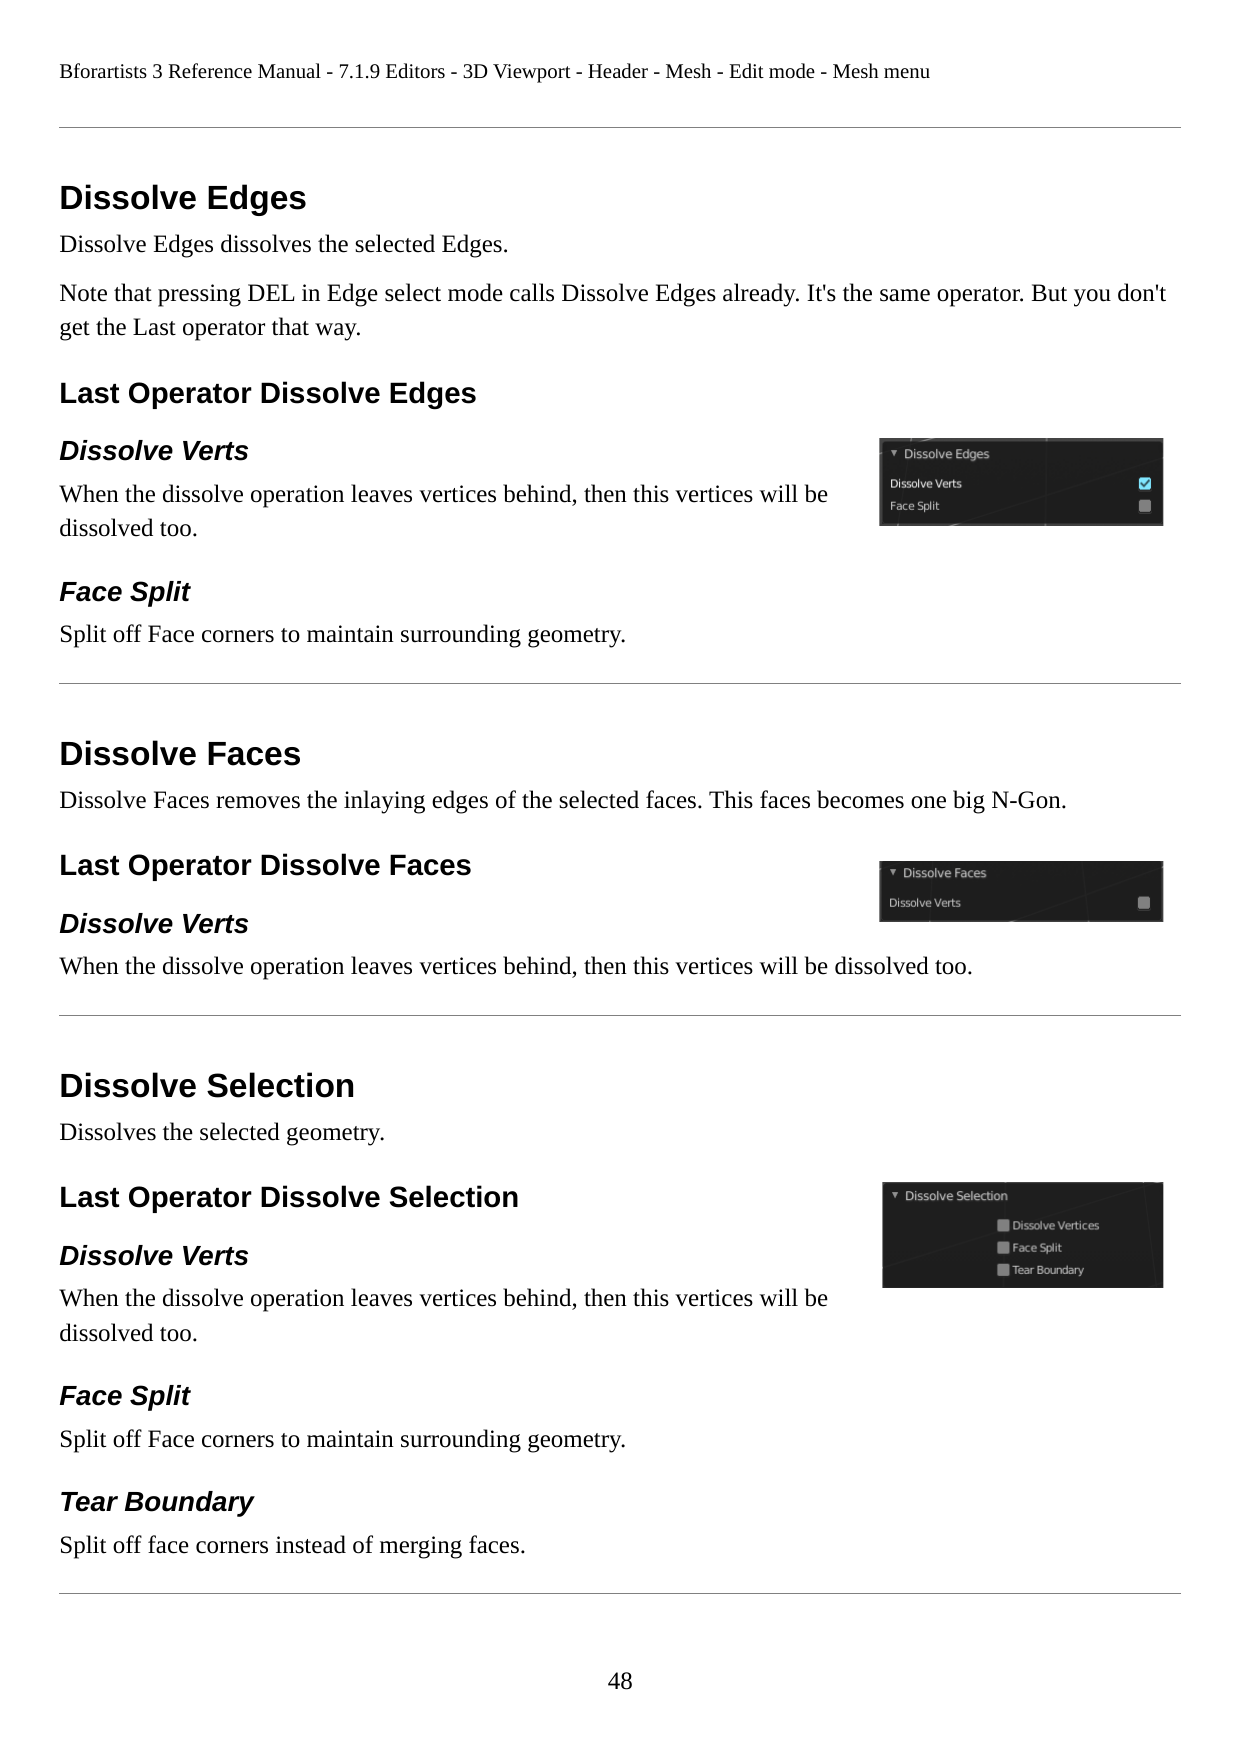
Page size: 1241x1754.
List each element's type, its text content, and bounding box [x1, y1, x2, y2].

picture [882, 1182, 1164, 1288]
text When the dissolve operation leaves vertices behind, then this vertices will be dissolved too. [59, 479, 1181, 542]
subtitle Dissolve Edges [59, 178, 1181, 216]
text Dissolves the selected geometry. [59, 1117, 1181, 1145]
subtitle Dissolve Faces [59, 733, 1181, 772]
subtitle Dissolve Verts [59, 435, 1181, 467]
subtitle Tear Boundary [59, 1485, 1181, 1517]
subtitle Last Operator Dissolve Faces [59, 848, 1181, 882]
subtitle Dissolve Selection [59, 1066, 1181, 1104]
text When the dissolve operation leaves vertices behind, then this vertices will be dissolved too. [59, 951, 1181, 980]
picture [879, 438, 1164, 526]
subtitle [1164, 1239, 1181, 1271]
text Split off face corners instead of merging faces. [59, 1530, 1181, 1558]
text Dissolve Faces removes the inlaying edges of the selected faces. This faces becomes one big N-Gon. [59, 785, 1181, 813]
subtitle Last Operator Dissolve Edges [59, 376, 1181, 410]
subtitle Dissolve Verts [59, 1239, 882, 1271]
subtitle Last Operator Dissolve Selection [59, 1180, 1181, 1214]
subtitle Dissolve Verts [59, 907, 1181, 939]
text Note that pressing DEL in Edge select mode calls Dissolve Edges already. It's the same operator. But you don't get the Last operator that way. [59, 278, 1181, 341]
picture [879, 861, 1164, 922]
text When the dissolve operation leaves vertices behind, then this vertices will be dissolved too. [59, 1283, 1181, 1347]
subtitle Face Split [59, 1379, 1181, 1411]
text Dissolve Edges dissolves the selected Edges. [59, 229, 1181, 257]
text Split off Face corners to maintain surrounding geometry. [59, 619, 1181, 648]
subtitle Face Split [59, 575, 1181, 607]
text Split off Face corners to maintain surrounding geometry. [59, 1424, 1181, 1453]
